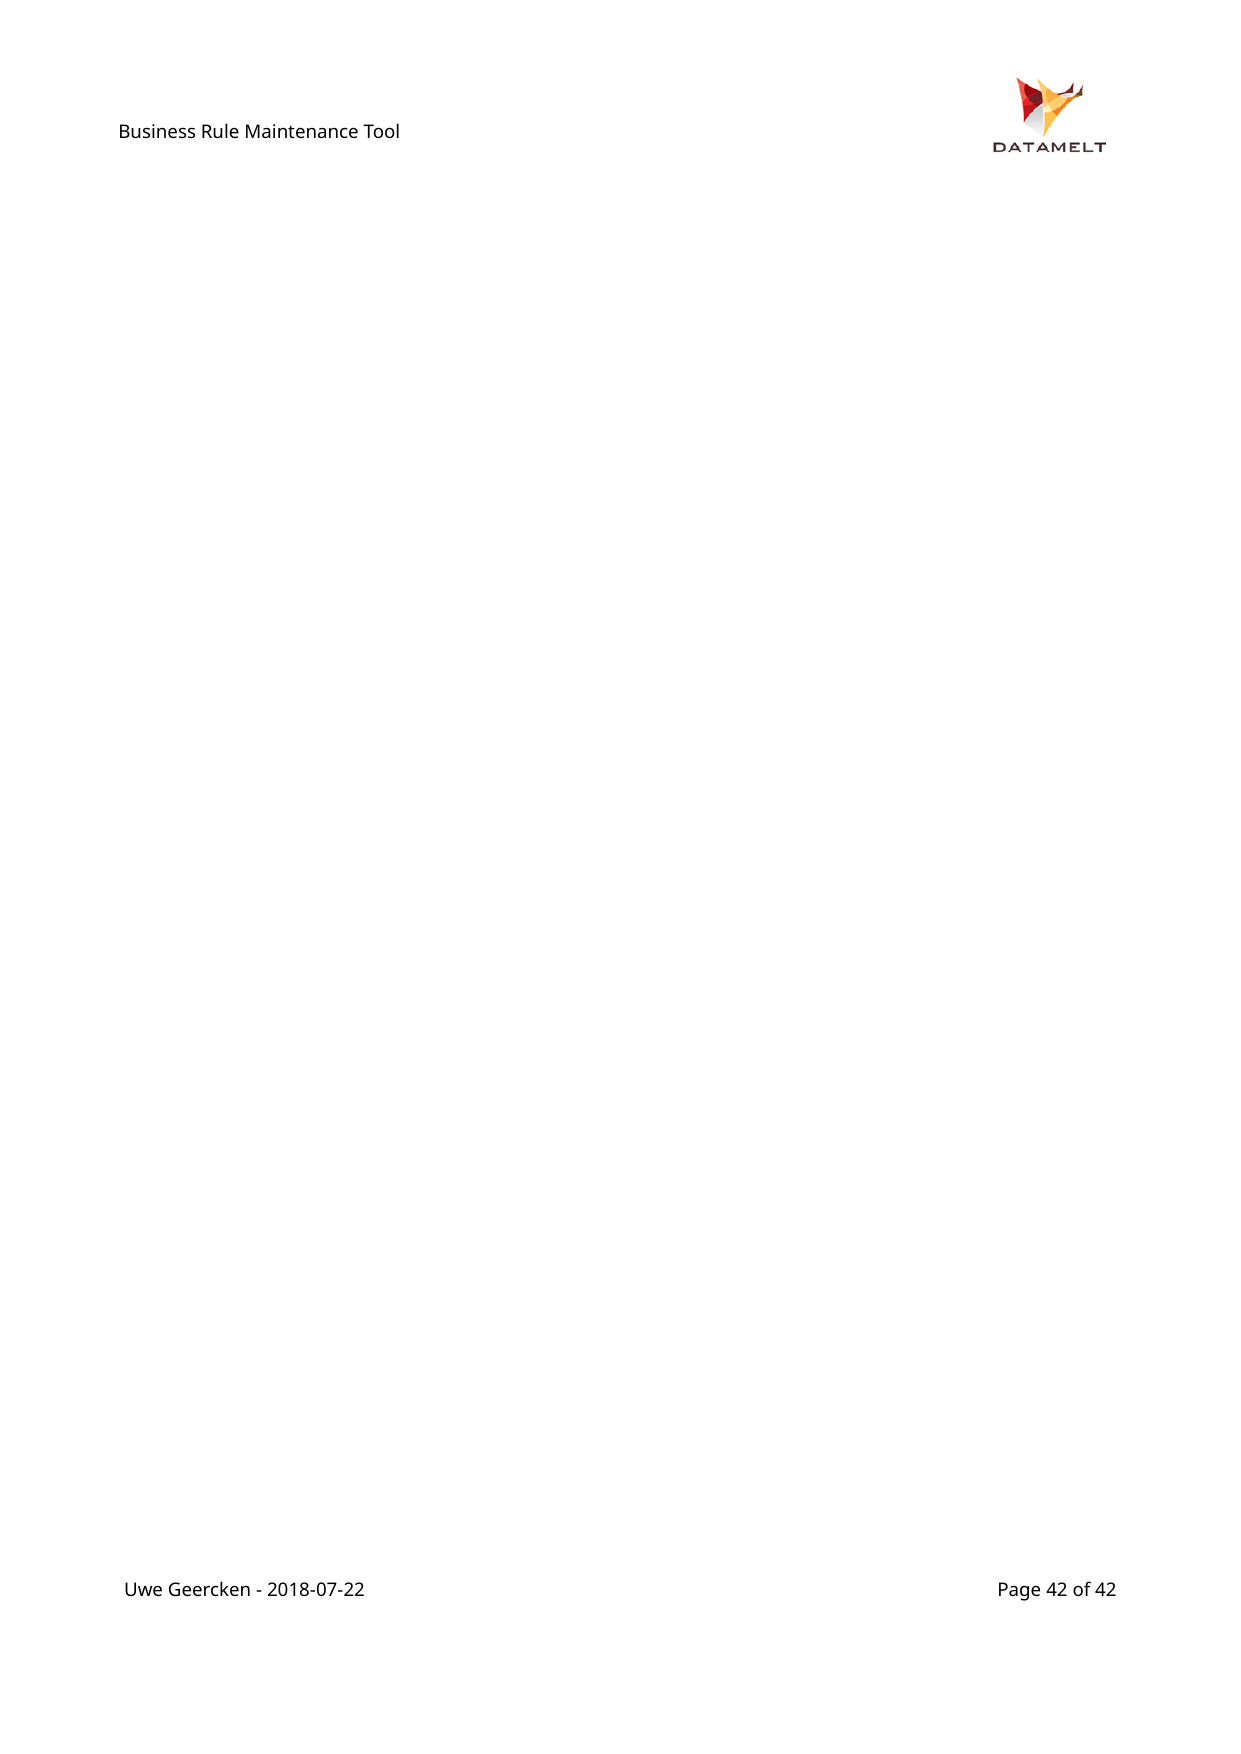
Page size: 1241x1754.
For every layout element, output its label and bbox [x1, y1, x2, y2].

picture [992, 69, 1107, 160]
